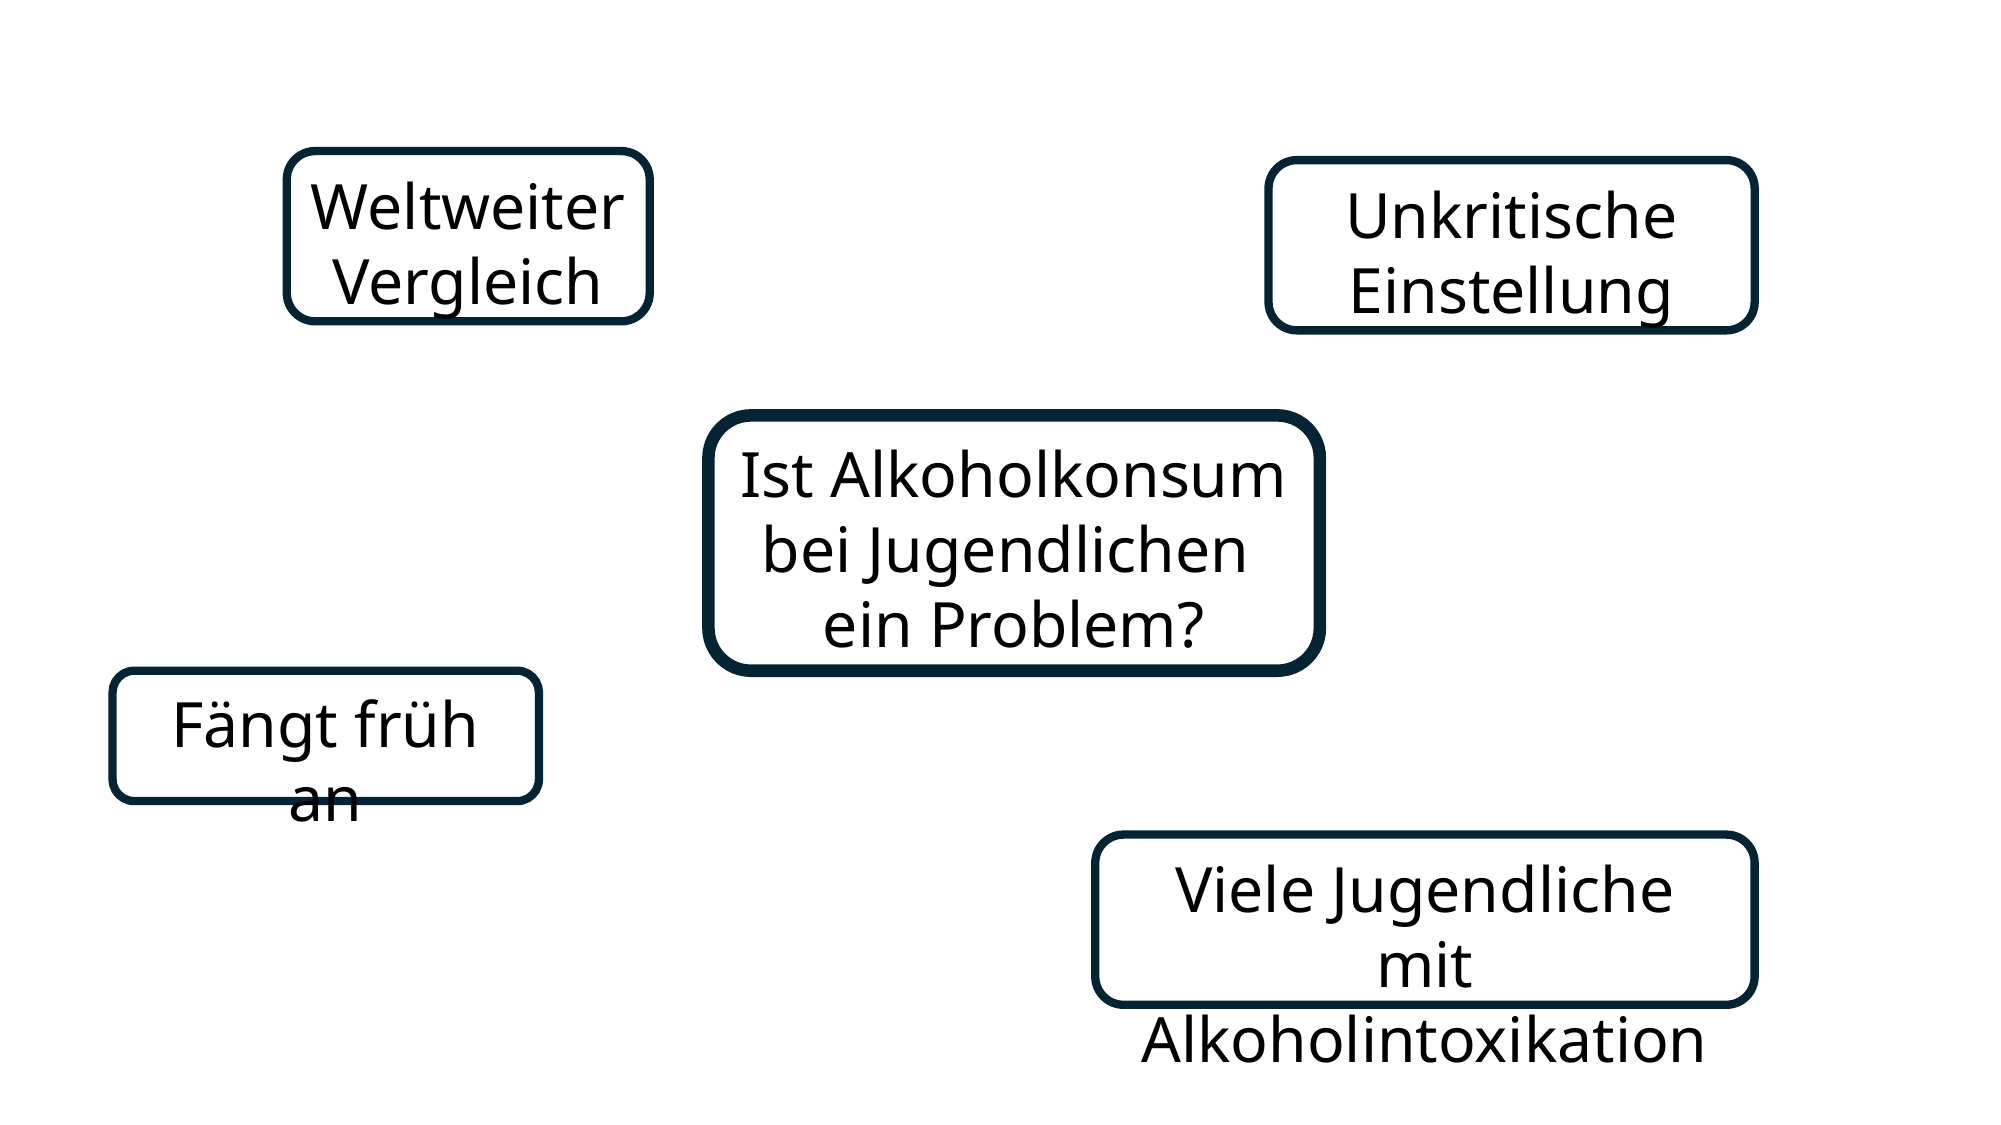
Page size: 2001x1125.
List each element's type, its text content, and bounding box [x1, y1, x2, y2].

text_box Weltweiter Vergleich [286, 151, 650, 322]
text_box Unkritische Einstellung [1268, 160, 1755, 331]
text_box Ist Alkoholkonsum bei Jugendlichen ein Problem? [708, 415, 1320, 671]
text_box Viele Jugendliche mit Alkoholintoxikation [1095, 834, 1755, 1005]
text_box Fängt früh an [112, 670, 539, 802]
